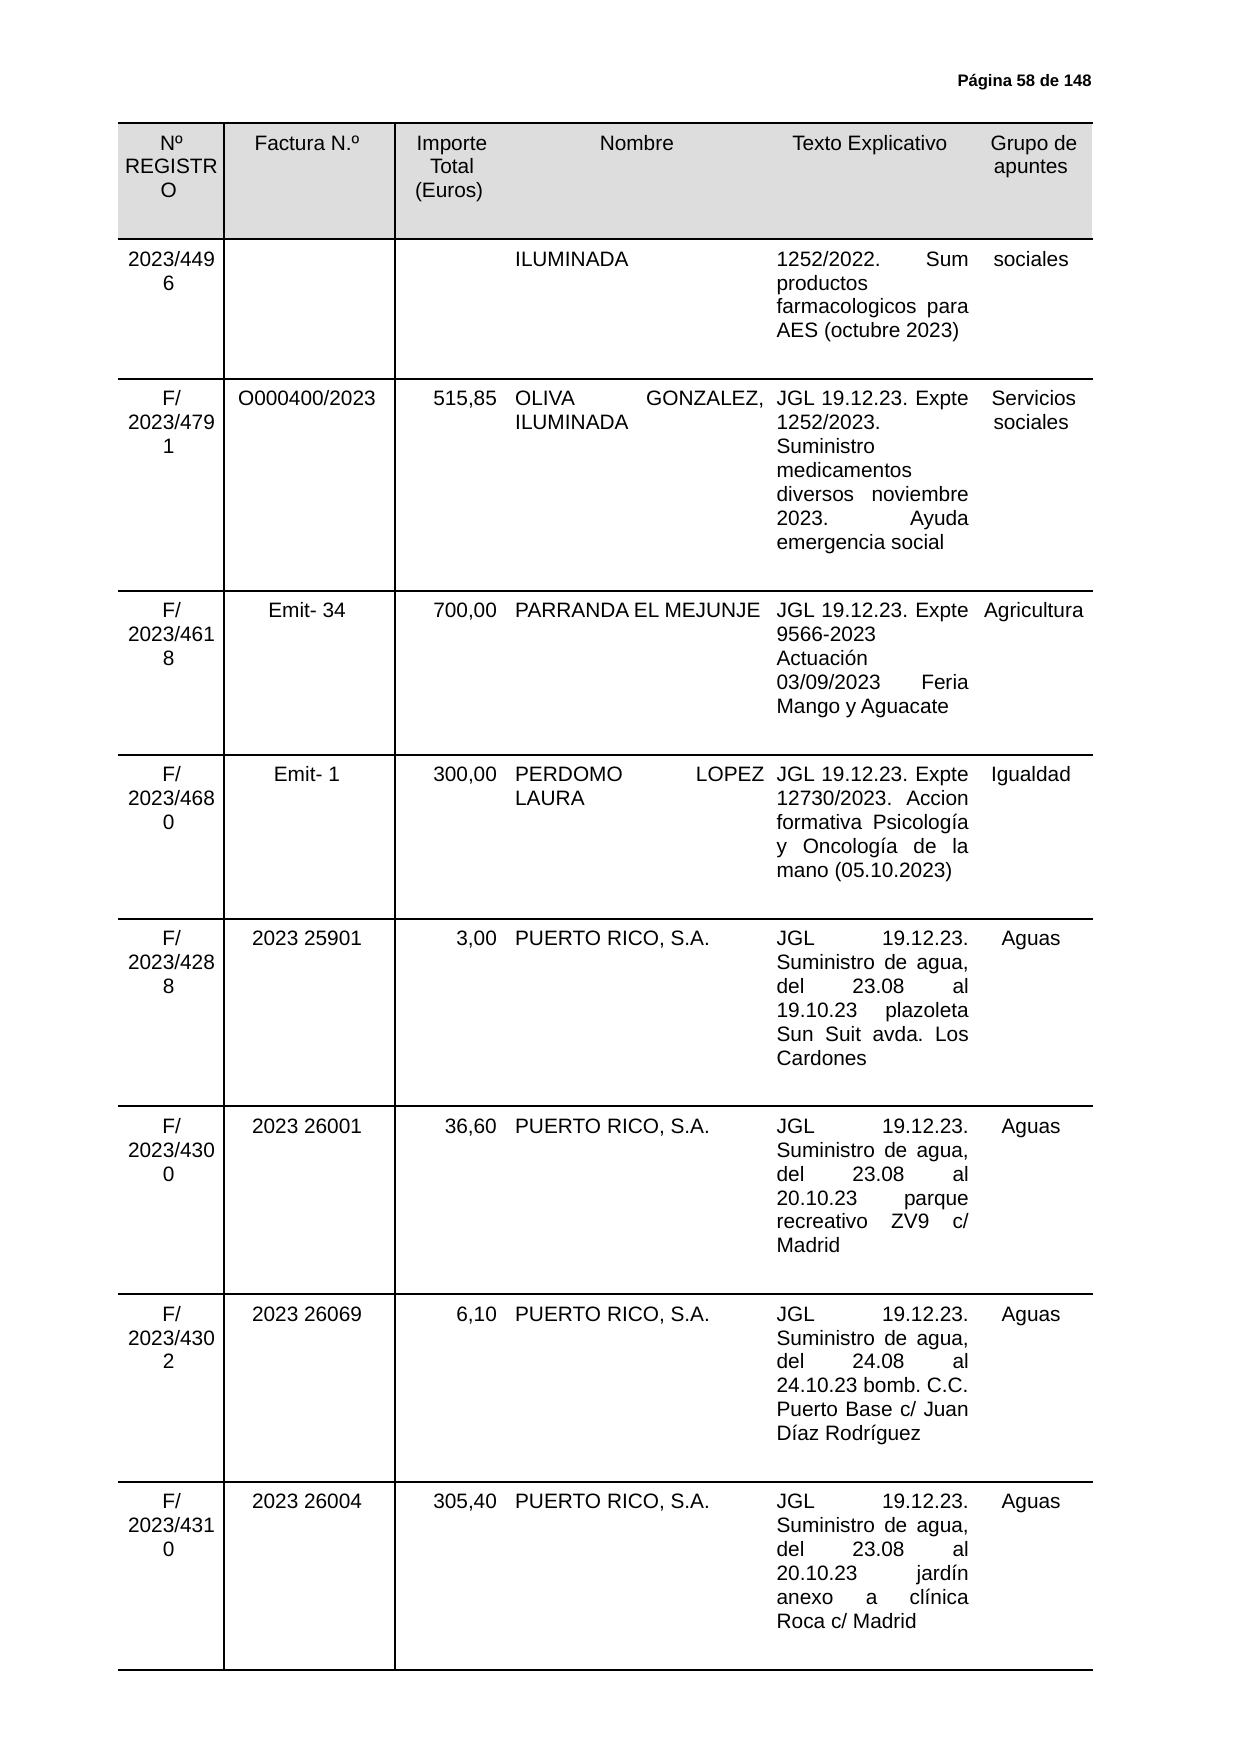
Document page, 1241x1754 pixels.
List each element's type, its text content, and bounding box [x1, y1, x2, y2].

table_cell 2023 26004 [225, 1483, 394, 1669]
table_cell 2023/4496 [118, 240, 223, 378]
table_cell 300,00 [396, 756, 509, 917]
table_cell JGL 19.12.23. Expte 12730/2023. Accion formativa Psicología y Oncología de la mano (05.10.2023) [770, 756, 975, 917]
table_cell Igualdad [975, 756, 1092, 917]
table_cell JGL 19.12.23. Expte 9566-2023 Actuación 03/09/2023 Feria Mango y Aguacate [770, 592, 975, 753]
table_cell 2023 25901 [225, 920, 394, 1105]
table_cell PUERTO RICO, S.A. [509, 1483, 770, 1669]
table_cell JGL 19.12.23. Suministro de agua, del 23.08 al 19.10.23 plazoleta Sun Suit avda. Los Cardones [770, 920, 975, 1105]
table_header Texto Explicativo [770, 124, 975, 238]
table_cell 36,60 [396, 1107, 509, 1293]
table_cell PUERTO RICO, S.A. [509, 920, 770, 1105]
table_cell 515,85 [396, 380, 509, 590]
table_cell Aguas [975, 920, 1092, 1105]
table_cell JGL 19.12.23. Suministro de agua, del 24.08 al 24.10.23 bomb. C.C. Puerto Base c/ Juan Díaz Rodríguez [770, 1295, 975, 1481]
table_cell Servicios sociales [975, 380, 1092, 590]
table_cell PUERTO RICO, S.A. [509, 1295, 770, 1481]
table_cell F/2023/4680 [118, 756, 223, 917]
table_cell Emit- 34 [225, 592, 394, 753]
table_cell F/2023/4302 [118, 1295, 223, 1481]
table_cell F/2023/4310 [118, 1483, 223, 1669]
table_header Factura N.º [225, 124, 394, 238]
table_cell PUERTO RICO, S.A. [509, 1107, 770, 1293]
table_cell 2023 26069 [225, 1295, 394, 1481]
table_cell Aguas [975, 1483, 1092, 1669]
table_header Nº REGISTRO [118, 124, 223, 238]
table_cell 6,10 [396, 1295, 509, 1481]
table_cell PERDOMO LOPEZ LAURA [509, 756, 770, 917]
table_cell JGL 19.12.23. Suministro de agua, del 23.08 al 20.10.23 parque recreativo ZV9 c/ Madrid [770, 1107, 975, 1293]
table_cell F/2023/4288 [118, 920, 223, 1105]
table_cell OLIVA GONZALEZ, ILUMINADA [509, 380, 770, 590]
table_cell Emit- 1 [225, 756, 394, 917]
table_cell JGL 19.12.23. Suministro de agua, del 23.08 al 20.10.23 jardín anexo a clínica Roca c/ Madrid [770, 1483, 975, 1669]
table_cell 700,00 [396, 592, 509, 753]
table_cell F/2023/4791 [118, 380, 223, 590]
table_cell O000400/2023 [225, 380, 394, 590]
table_cell F/2023/4618 [118, 592, 223, 753]
table_cell ILUMINADA [509, 240, 770, 378]
table_cell 1252/2022. Sum productos farmacologicos para AES (octubre 2023) [770, 240, 975, 378]
table_cell PARRANDA EL MEJUNJE [509, 592, 770, 753]
table_cell 3,00 [396, 920, 509, 1105]
table_header Importe Total (Euros) [396, 124, 509, 238]
table_header Nombre [509, 124, 770, 238]
table_cell 305,40 [396, 1483, 509, 1669]
table_cell Agricultura [975, 592, 1092, 753]
table_cell [396, 240, 509, 378]
table_cell sociales [975, 240, 1092, 378]
table_cell [225, 240, 394, 378]
table_header Grupo de apuntes [975, 124, 1092, 238]
table_cell 2023 26001 [225, 1107, 394, 1293]
table_cell F/2023/4300 [118, 1107, 223, 1293]
table_cell JGL 19.12.23. Expte 1252/2023. Suministro medicamentos diversos noviembre 2023. Ayuda emergencia social [770, 380, 975, 590]
table_cell Aguas [975, 1295, 1092, 1481]
table_cell Aguas [975, 1107, 1092, 1293]
